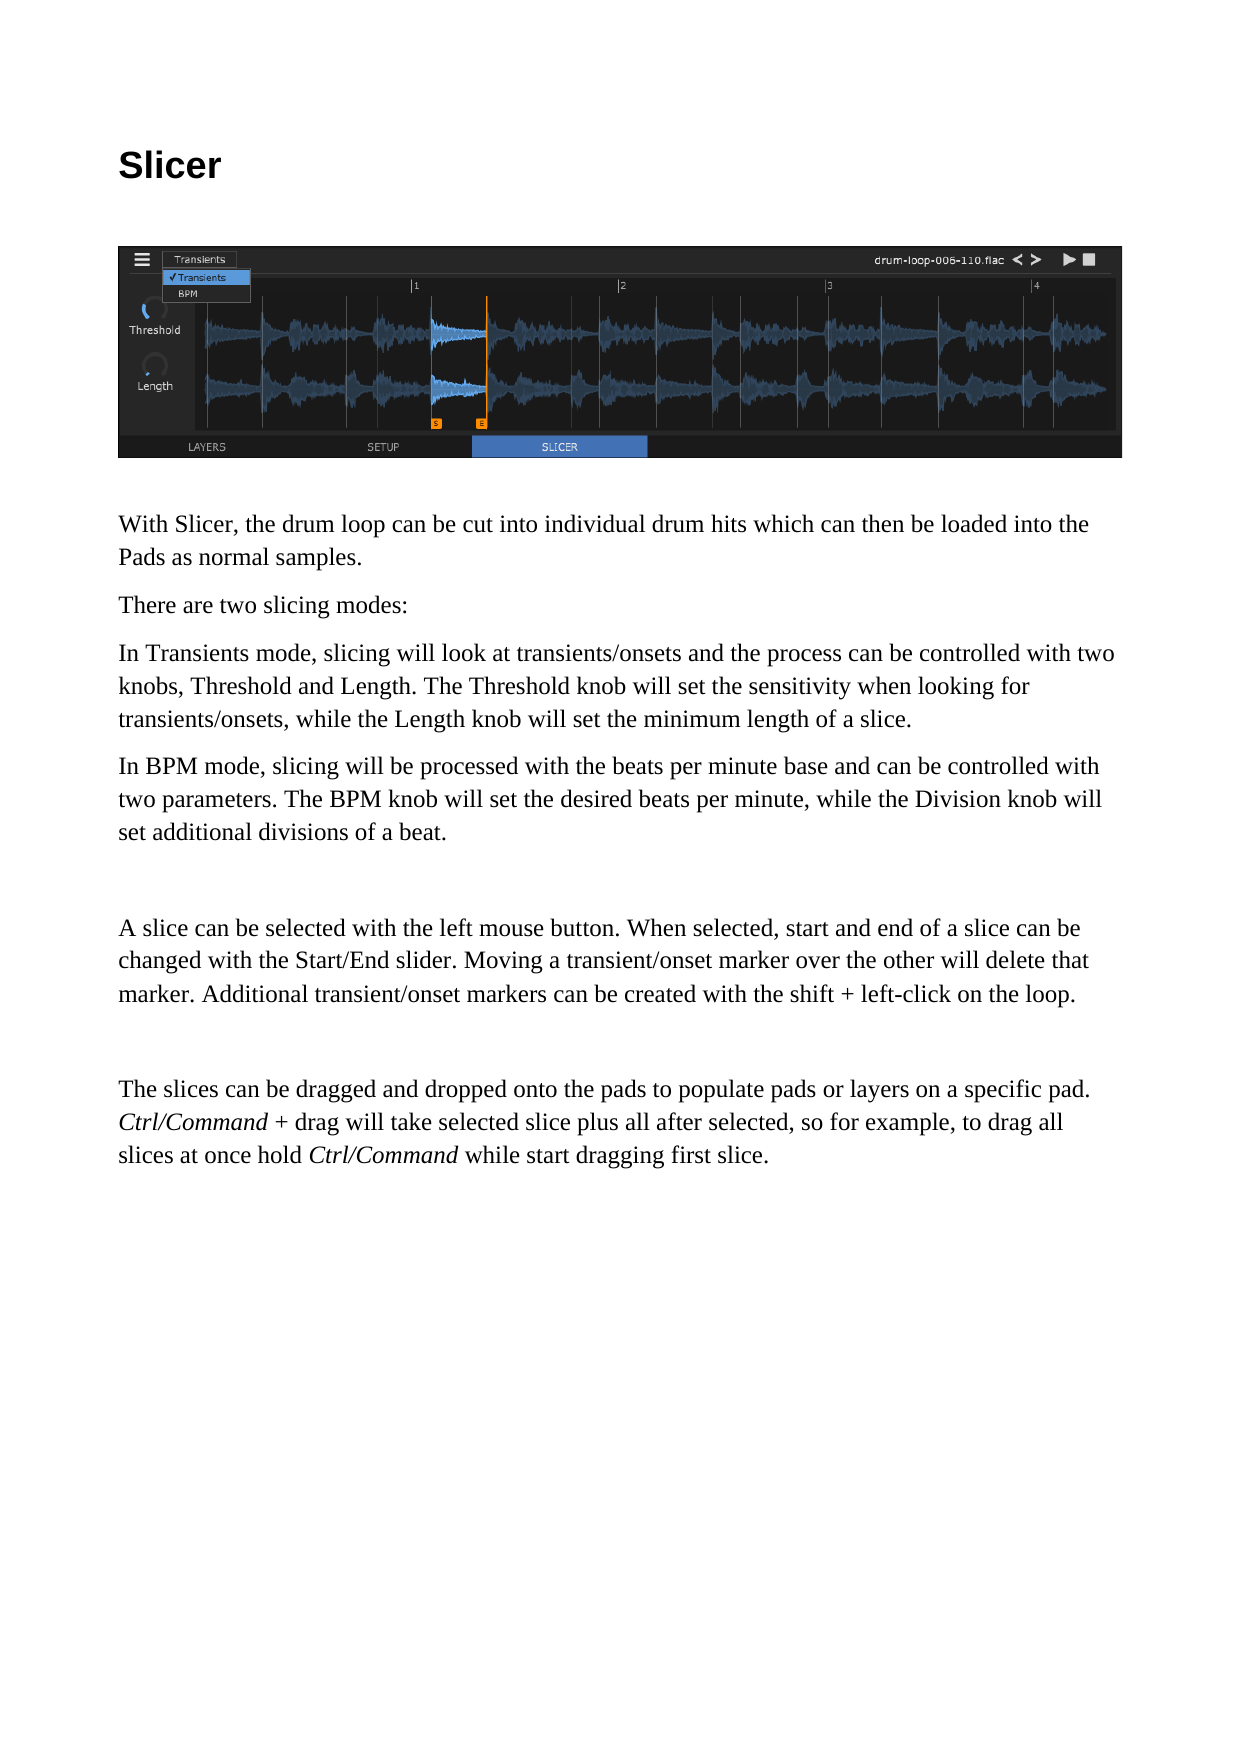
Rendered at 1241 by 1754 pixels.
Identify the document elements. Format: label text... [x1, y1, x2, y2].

text With Slicer, the drum loop can be cut into individual drum hits which can then be loaded into the Pads as normal samples. [118, 509, 1122, 571]
picture [118, 246, 1123, 458]
text A slice can be selected with the left mouse button. When selected, start and end of a slice can be changed with the Start/End slider. Moving a transient/onset marker over the other will delete that marker. Additional transient/onset markers can be created with the shift + left-click on the loop. [118, 913, 1122, 1007]
text There are two slicing modes: [118, 590, 1122, 619]
subtitle Slicer [118, 143, 1122, 187]
text The slices can be dragged and dropped onto the pads to populate pads or layers on a specific pad. Ctrl/Command + drag will take selected slice plus all after selected, so for example, to drag all slices at once hold Ctrl/Command while start dragging first slice. [118, 1074, 1122, 1169]
text In BPM mode, slicing will be processed with the beats per minute base and can be controlled with two parameters. The BPM knob will set the desired beats per minute, while the Division knob will set additional divisions of a beat. [118, 751, 1122, 846]
text In Transients mode, slicing will look at transients/onsets and the process can be controlled with two knobs, Threshold and Length. The Threshold knob will set the sensitivity when looking for transients/onsets, while the Length knob will set the minimum length of a slice. [118, 638, 1122, 732]
